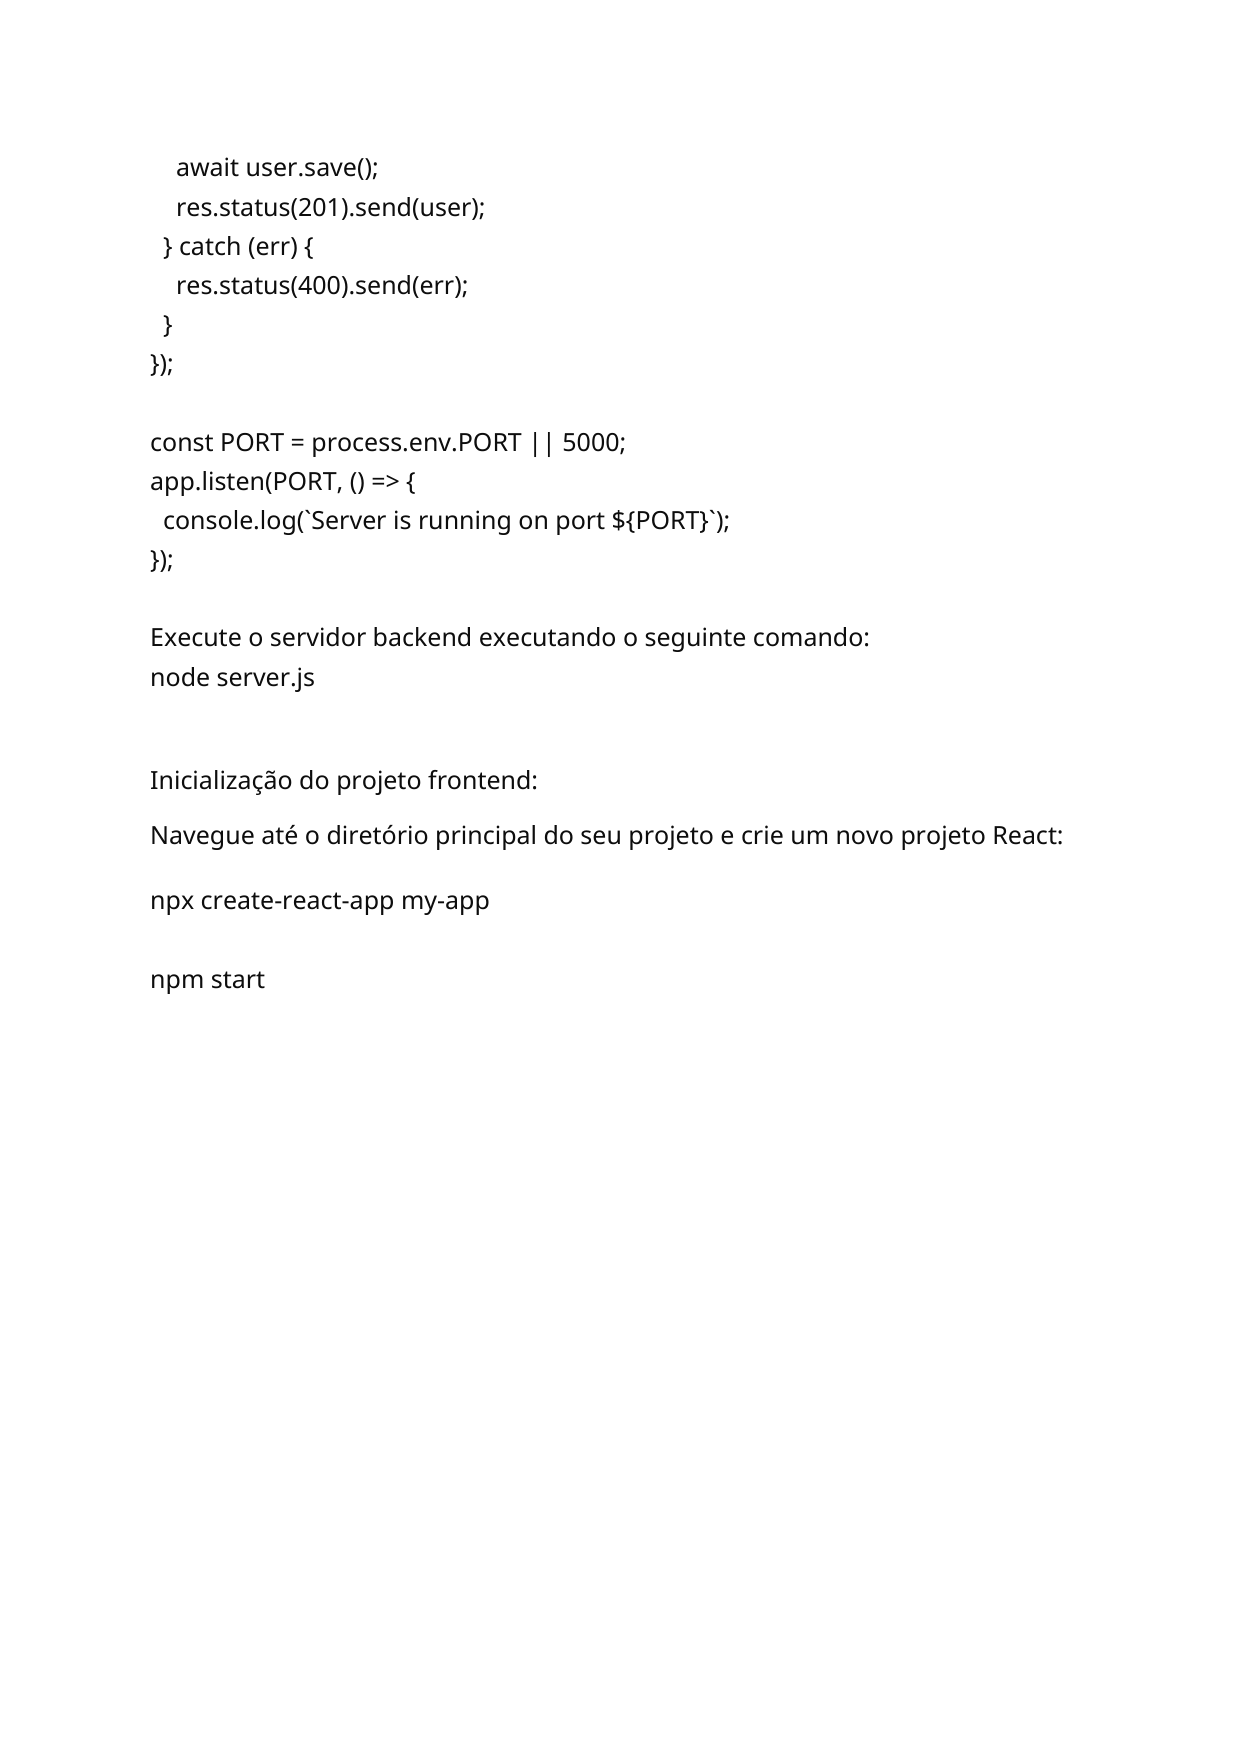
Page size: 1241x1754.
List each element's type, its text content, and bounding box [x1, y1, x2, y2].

text } catch (err) { [150, 228, 1090, 262]
text app.listen(PORT, () => { [150, 463, 1090, 497]
text res.status(201).send(user); [150, 189, 1090, 223]
text res.status(400).send(err); [150, 267, 1090, 302]
subtitle Inicialização do projeto frontend: [150, 762, 1090, 797]
text const PORT = process.env.PORT || 5000; [150, 424, 1090, 458]
text console.log(`Server is running on port ${PORT}`); [150, 502, 1090, 537]
text } [150, 307, 1090, 341]
text }); [150, 542, 1090, 576]
text Navegue até o diretório principal do seu projeto e crie um novo projeto React: [150, 818, 1090, 852]
text Execute o servidor backend executando o seguinte comando: [150, 620, 1090, 654]
text node server.js [150, 659, 1090, 693]
text npx create-react-app my-app [150, 883, 1090, 917]
text npm start [150, 961, 1090, 995]
text }); [150, 346, 1090, 380]
text await user.save(); [150, 150, 1090, 184]
